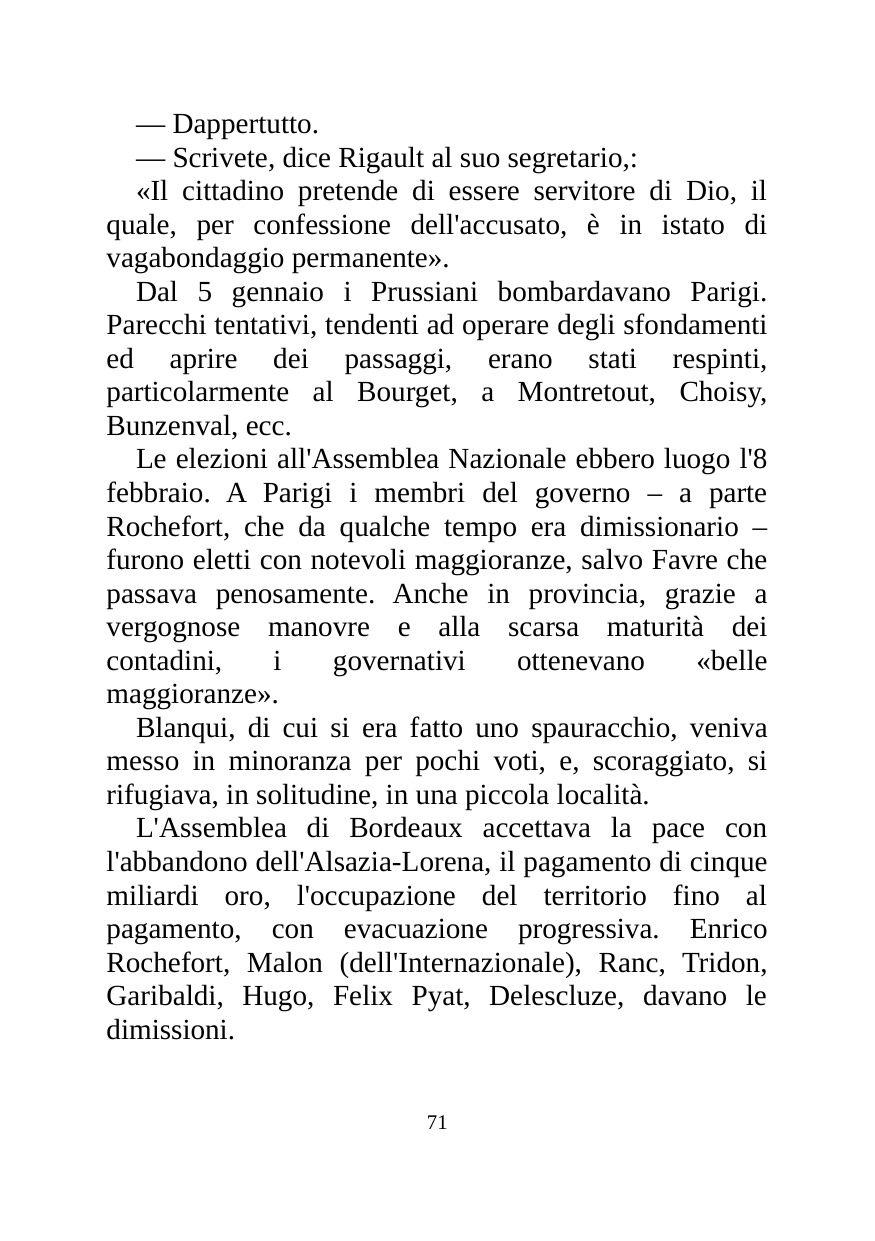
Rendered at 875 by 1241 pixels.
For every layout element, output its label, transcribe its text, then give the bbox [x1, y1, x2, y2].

text — Scrivete, dice Rigault al suo segretario,: [106, 140, 768, 173]
text Le elezioni all'Assemblea Nazionale ebbero luogo l'8 febbraio. A Parigi i membri del governo – a parte Rochefort, che da qualche tempo era dimissionario – furono eletti con notevoli maggioranze, salvo Favre che passava penosamente. Anche in provincia, grazie a vergognose manovre e alla scarsa maturità dei contadini, i governativi ottenevano «belle maggioranze». [106, 442, 768, 710]
text L'Assemblea di Bordeaux accettava la pace con l'abbandono dell'Alsazia-Lorena, il pagamento di cinque miliardi oro, l'occupazione del territorio fino al pagamento, con evacuazione progressiva. Enrico Rochefort, Malon (dell'Internazionale), Ranc, Tridon, Garibaldi, Hugo, Felix Pyat, Delescluze, davano le dimissioni. [106, 811, 768, 1045]
text Dal 5 gennaio i Prussiani bombardavano Parigi. Parecchi tentativi, tendenti ad operare degli sfondamenti ed aprire dei passaggi, erano stati respinti, particolarmente al Bourget, a Montretout, Choisy, Bunzenval, ecc. [106, 274, 768, 442]
text «Il cittadino pretende di essere servitore di Dio, il quale, per confessione dell'accusato, è in istato di vagabondaggio permanente». [106, 173, 768, 274]
text Blanqui, di cui si era fatto uno spauracchio, veniva messo in minoranza per pochi voti, e, scoraggiato, si rifugiava, in solitudine, in una piccola località. [106, 710, 768, 811]
text — Dappertutto. [106, 106, 768, 140]
